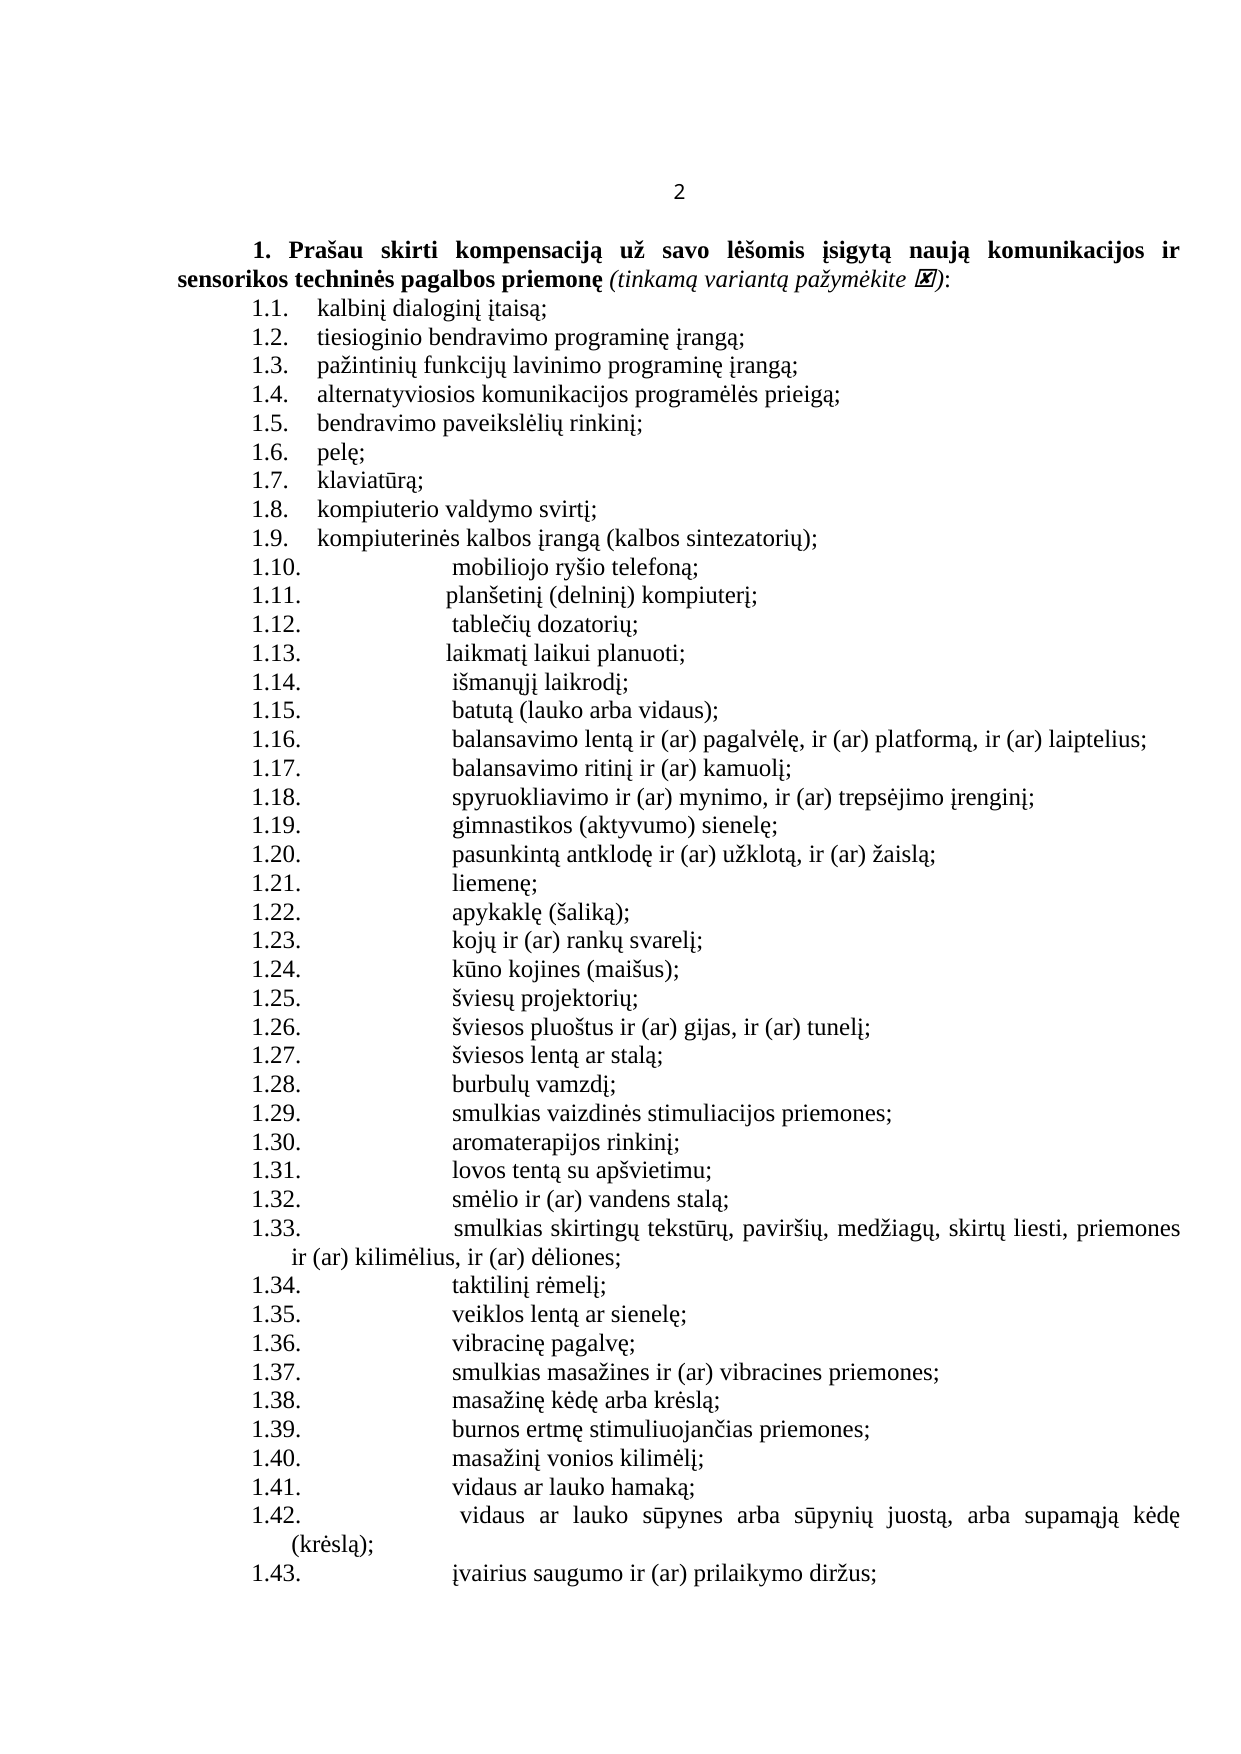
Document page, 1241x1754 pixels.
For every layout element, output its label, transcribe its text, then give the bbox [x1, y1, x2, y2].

text 1.20.  pasunkintą antklodę ir (ar) užklotą, ir (ar) žaislą; [251, 839, 1181, 868]
text 1.13. laikmatį laikui planuoti; [251, 638, 1181, 667]
text 1.5.  bendravimo paveikslėlių rinkinį; [251, 408, 1181, 437]
text 1.12.  tablečių dozatorių; [251, 609, 1181, 638]
text 1.6.  pelę; [251, 437, 1181, 465]
text 1.35.  veiklos lentą ar sienelę; [251, 1299, 1181, 1328]
text 1.1.  kalbinį dialoginį įtaisą; [251, 293, 1181, 322]
text 1.9.  kompiuterinės kalbos įrangą (kalbos sintezatorių); [251, 523, 1181, 552]
text 1.4.  alternatyviosios komunikacijos programėlės prieigą; [251, 379, 1181, 408]
text 1.37.  smulkias masažines ir (ar) vibracines priemones; [251, 1357, 1181, 1385]
text 1.25.  šviesų projektorių; [251, 983, 1181, 1012]
text 1.7.  klaviatūrą; [251, 465, 1181, 494]
text 1.22.  apykaklę (šaliką); [251, 897, 1181, 925]
text 1.28.  burbulų vamzdį; [251, 1069, 1181, 1098]
text 1.34.  taktilinį rėmelį; [251, 1270, 1181, 1299]
text 1.40.  masažinį vonios kilimėlį; [251, 1443, 1181, 1472]
text 1.10.  mobiliojo ryšio telefoną; [251, 552, 1181, 580]
text 1.27.  šviesos lentą ar stalą; [251, 1040, 1181, 1069]
text 1.33.  smulkias skirtingų tekstūrų, paviršių, medžiagų, skirtų liesti, priemones ir (ar) kilimėlius, ir (ar) dėliones; [251, 1213, 1181, 1270]
text 1.30.  aromaterapijos rinkinį; [251, 1127, 1181, 1155]
text 1.8.  kompiuterio valdymo svirtį; [251, 494, 1181, 523]
text 1.36.  vibracinę pagalvę; [251, 1328, 1181, 1357]
text 1.43.  įvairius saugumo ir (ar) prilaikymo diržus; [251, 1558, 1181, 1587]
text 1.21.  liemenę; [251, 868, 1181, 897]
text 1.3.  pažintinių funkcijų lavinimo programinę įrangą; [251, 350, 1181, 379]
text 1.18.  spyruokliavimo ir (ar) mynimo, ir (ar) trepsėjimo įrenginį; [251, 782, 1181, 810]
text 1.31.  lovos tentą su apšvietimu; [251, 1155, 1181, 1184]
text 1.14.  išmanųjį laikrodį; [251, 667, 1181, 695]
text 1.2.  tiesioginio bendravimo programinę įrangą; [251, 322, 1181, 350]
text 1.38.  masažinę kėdę arba krėslą; [251, 1385, 1181, 1414]
text 1.26.  šviesos pluoštus ir (ar) gijas, ir (ar) tunelį; [251, 1012, 1181, 1040]
subtitle 1. Prašau skirti kompensaciją už savo lėšomis įsigytą naują komunikacijos ir sensorikos techninės pagalbos priemonę (tinkamą variantą pažymėkite ): [177, 235, 1181, 293]
text 1.24.  kūno kojines (maišus); [251, 954, 1181, 983]
text 1.41.  vidaus ar lauko hamaką; [251, 1472, 1181, 1500]
text 1.15.  batutą (lauko arba vidaus); [251, 695, 1181, 724]
text 1.19.  gimnastikos (aktyvumo) sienelę; [251, 810, 1181, 839]
text 1.32.  smėlio ir (ar) vandens stalą; [251, 1184, 1181, 1213]
text 1.11. planšetinį (delninį) kompiuterį; [251, 580, 1181, 609]
text 1.17.  balansavimo ritinį ir (ar) kamuolį; [251, 753, 1181, 782]
text 1.42.  vidaus ar lauko sūpynes arba sūpynių juostą, arba supamąją kėdę (krėslą); [251, 1500, 1181, 1558]
text 1.23.  kojų ir (ar) rankų svarelį; [251, 925, 1181, 954]
text 1.39.  burnos ertmę stimuliuojančias priemones; [251, 1414, 1181, 1443]
text 1.16.  balansavimo lentą ir (ar) pagalvėlę, ir (ar) platformą, ir (ar) laiptelius; [251, 724, 1181, 753]
text 1.29.  smulkias vaizdinės stimuliacijos priemones; [251, 1098, 1181, 1127]
